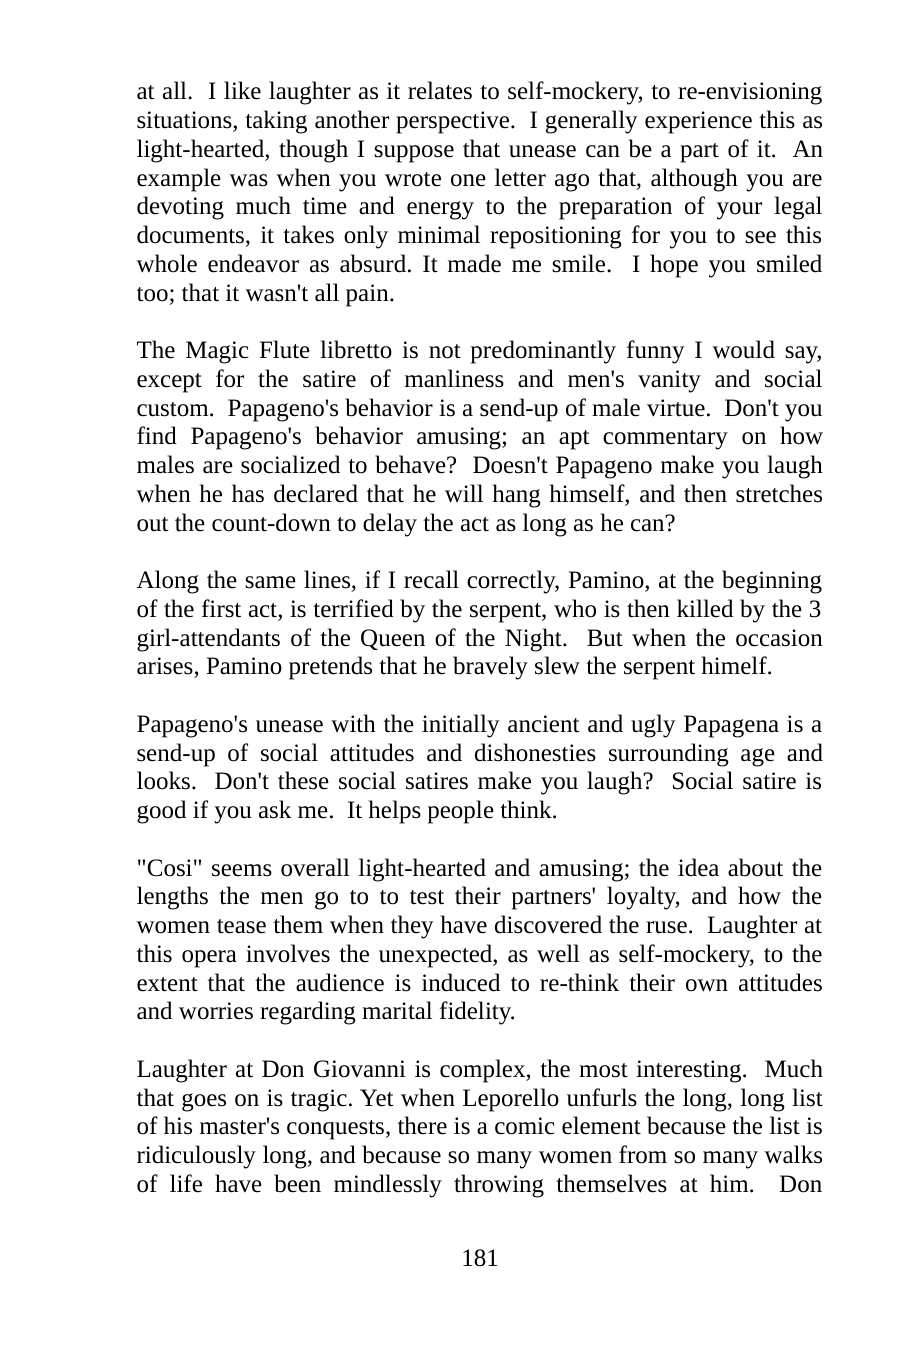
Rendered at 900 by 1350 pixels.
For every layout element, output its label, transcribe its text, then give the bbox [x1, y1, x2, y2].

text at all. I like laughter as it relates to self-mockery, to re-envisioning situations, taking another perspective. I generally experience this as light-hearted, though I suppose that unease can be a part of it. An example was when you wrote one letter ago that, although you are devoting much time and energy to the preparation of your legal documents, it takes only minimal repositioning for you to see this whole endeavor as absurd. It made me smile. I hope you smiled too; that it wasn't all pain. [136, 76, 823, 306]
text Papageno's unease with the initially ancient and ugly Papagena is a send-up of social attitudes and dishonesties surrounding age and looks. Don't these social satires make you laugh? Social satire is good if you ask me. It helps people think. [136, 709, 823, 824]
text Along the same lines, if I recall correctly, Pamino, at the beginning of the first act, is terrified by the serpent, who is then killed by the 3 girl-attendants of the Queen of the Night. But when the occasion arises, Pamino pretends that he bravely slew the serpent himelf. [136, 565, 823, 680]
text "Cosi" seems overall light-hearted and amusing; the idea about the lengths the men go to to test their partners' loyalty, and how the women tease them when they have discovered the ruse. Laughter at this opera involves the unexpected, as well as self-mockery, to the extent that the audience is induced to re-think their own attitudes and worries regarding marital fidelity. [136, 853, 823, 1025]
text The Magic Flute libretto is not predominantly funny I would say, except for the satire of manliness and men's vanity and social custom. Papageno's behavior is a send-up of male virtue. Don't you find Papageno's behavior amusing; an apt commentary on how males are socialized to behave? Doesn't Papageno make you laugh when he has declared that he will hang himself, and then stretches out the count-down to delay the act as long as he can? [136, 335, 823, 536]
text Laughter at Don Giovanni is complex, the most interesting. Much that goes on is tragic. Yet when Leporello unfurls the long, long list of his master's conquests, there is a comic element because the list is ridiculously long, and because so many women from so many walks of life have been mindlessly throwing themselves at him. Don [136, 1054, 823, 1198]
